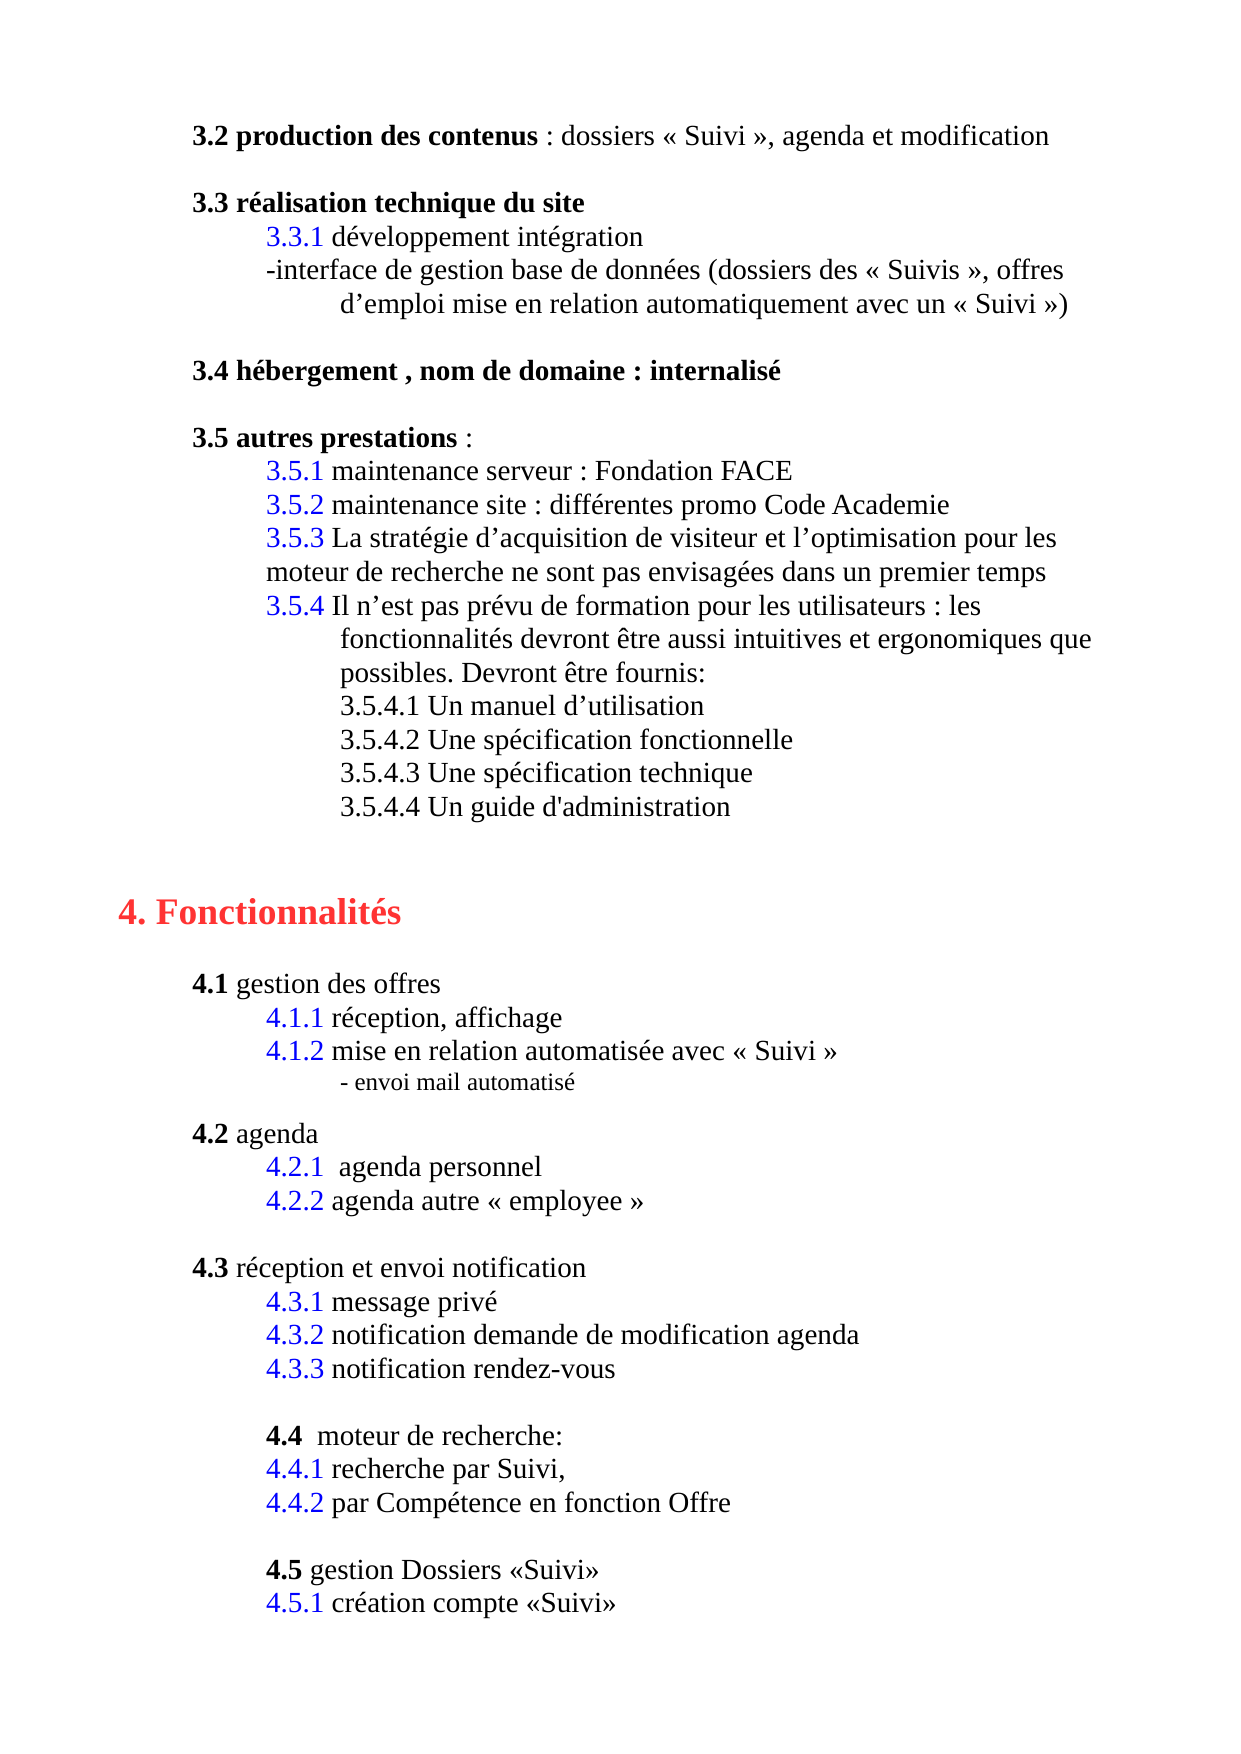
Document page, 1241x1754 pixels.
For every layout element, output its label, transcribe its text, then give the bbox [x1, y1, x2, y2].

text 3.4 hébergement , nom de domaine : internalisé [118, 353, 1122, 386]
text 4.3.3 notification rendez-vous [118, 1351, 1122, 1384]
text 3.2 production des contenus : dossiers « Suivi », agenda et modification [118, 118, 1122, 152]
text 4.3 réception et envoi notification [118, 1250, 1122, 1284]
text 3.5.4.4 Un guide d'administration [118, 789, 1122, 822]
text 3.3.1 développement intégration [118, 219, 1122, 252]
text 4.4.1 recherche par Suivi, [118, 1451, 1122, 1485]
text 3.3 réalisation technique du site [118, 185, 1122, 219]
text 4.1.2 mise en relation automatisée avec « Suivi » [118, 1033, 1122, 1067]
text 3.5 autres prestations : [118, 420, 1122, 453]
text 3.5.4.2 Une spécification fonctionnelle [118, 722, 1122, 755]
text 4.2 agenda [118, 1116, 1122, 1149]
text 4.2.1 agenda personnel [118, 1149, 1122, 1183]
text 4.3.1 message privé [118, 1284, 1122, 1317]
text 4.5.1 création compte «Suivi» [118, 1586, 1122, 1619]
text 4.5 gestion Dossiers «Suivi» [118, 1552, 1122, 1586]
text 4. Fonctionnalités [118, 889, 1122, 933]
text 4.3.2 notification demande de modification agenda [118, 1317, 1122, 1351]
text 3.5.4.3 Une spécification technique [118, 755, 1122, 789]
text 4.1 gestion des offres [118, 966, 1122, 1000]
text 4.4 moteur de recherche: [118, 1418, 1122, 1451]
text 3.5.1 maintenance serveur : Fondation FACE [118, 453, 1122, 487]
text 3.5.4.1 Un manuel d’utilisation [118, 688, 1122, 722]
text 4.1.1 réception, affichage [118, 1000, 1122, 1033]
text 3.5.2 maintenance site : différentes promo Code Academie [118, 487, 1122, 521]
text - envoi mail automatisé [118, 1067, 1122, 1096]
text -interface de gestion base de données (dossiers des « Suivis », offres d’emploi mise en relation automatiquement avec un « Suivi ») [118, 252, 1122, 319]
text 4.2.2 agenda autre « employee » [118, 1183, 1122, 1217]
text 3.5.4 Il n’est pas prévu de formation pour les utilisateurs : les fonctionnalités devront être aussi intuitives et ergonomiques que possibles. Devront être fournis: [118, 588, 1122, 688]
text 4.4.2 par Compétence en fonction Offre [118, 1485, 1122, 1518]
text 3.5.3 La stratégie d’acquisition de visiteur et l’optimisation pour les moteur de recherche ne sont pas envisagées dans un premier temps [118, 521, 1122, 588]
